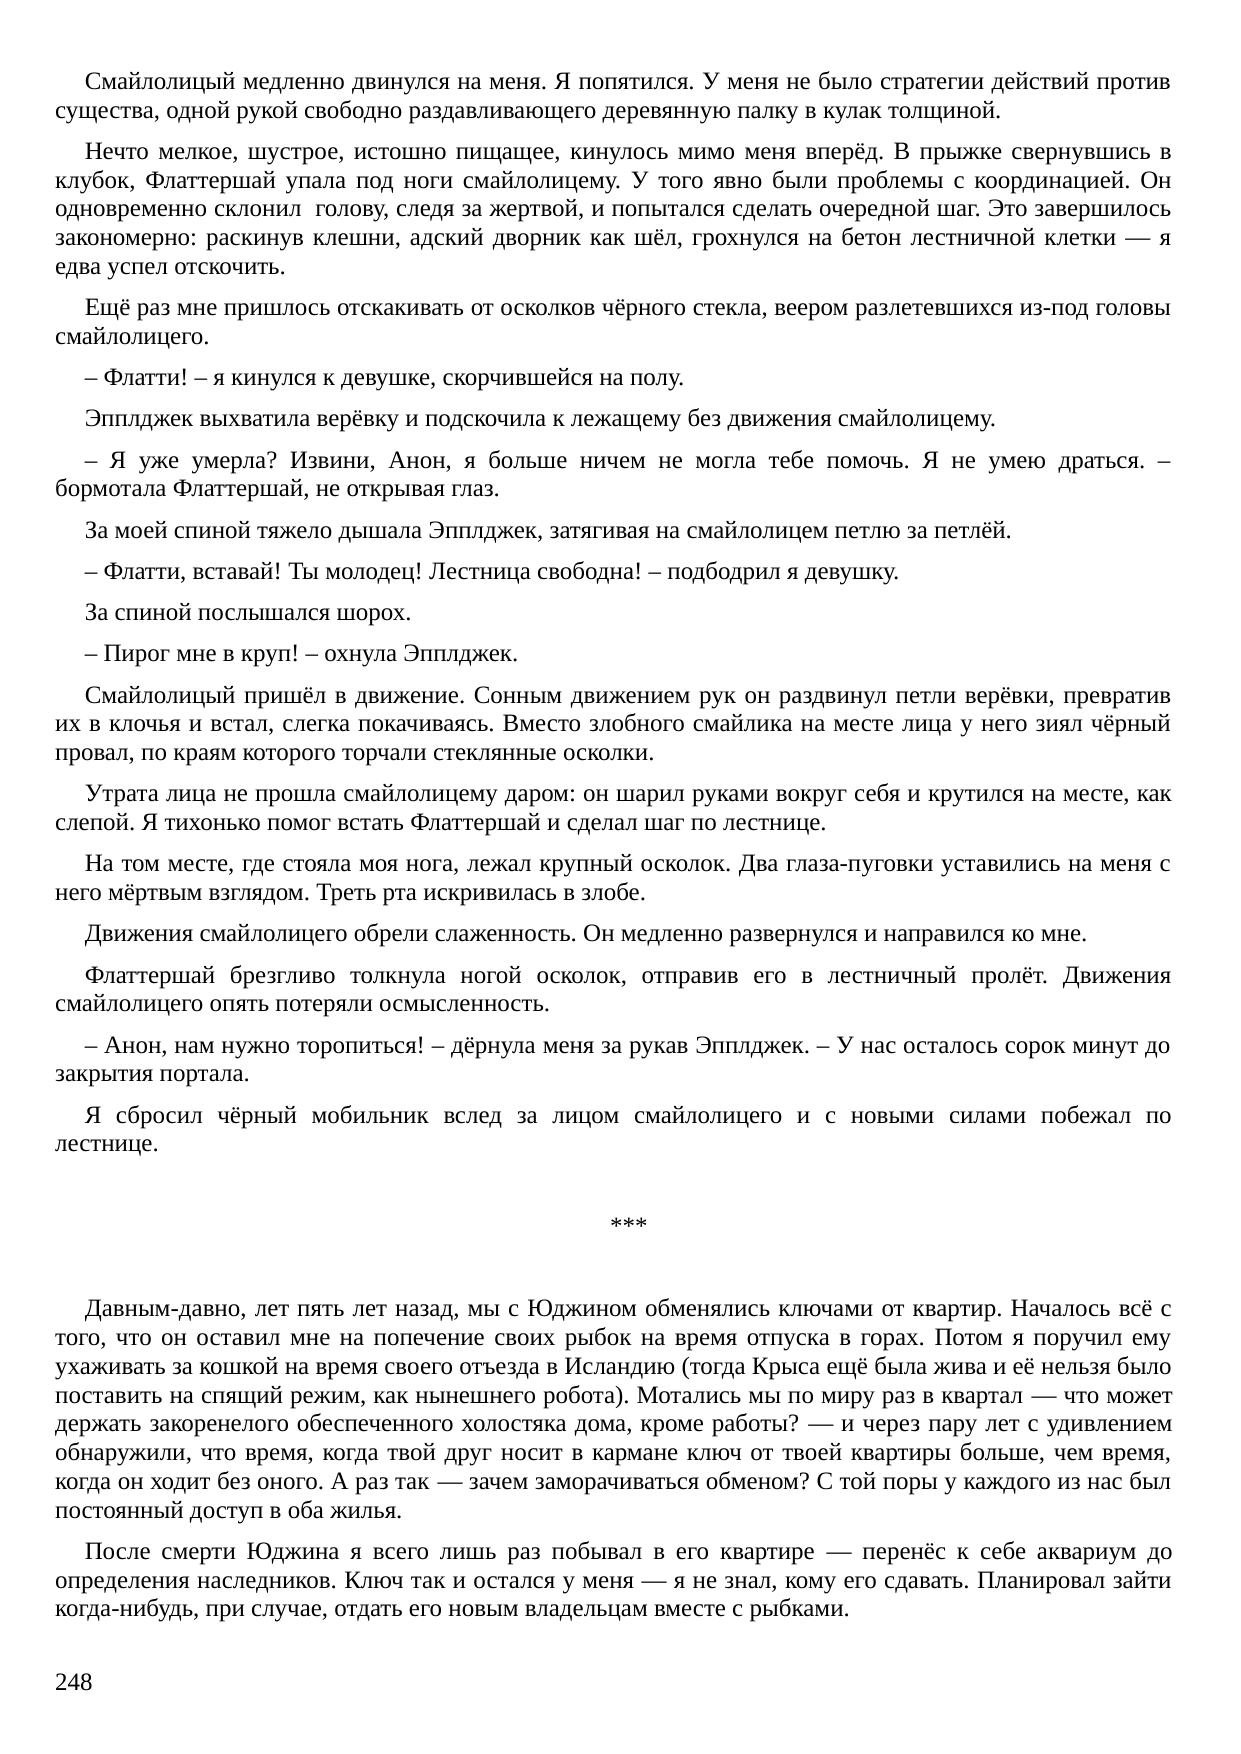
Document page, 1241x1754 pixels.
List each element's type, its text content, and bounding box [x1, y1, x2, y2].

text – Пирог мне в круп! – охнула Эпплджек. [55, 638, 1173, 667]
text *** [55, 1211, 1173, 1240]
text – Флатти, вставай! Ты молодец! Лестница свободна! – подбодрил я девушку. [55, 556, 1173, 585]
text Движения смайлолицего обрели слаженность. Он медленно развернулся и направился ко мне. [55, 918, 1173, 947]
text За спиной послышался шорох. [55, 597, 1173, 626]
text Давным-давно, лет пять лет назад, мы с Юджином обменялись ключами от квартир. Началось всё с того, что он оставил мне на попечение своих рыбок на время отпуска в горах. Потом я поручил ему ухаживать за кошкой на время своего отъезда в Исландию (тогда Крыса ещё была жива и её нельзя было поставить на спящий режим, как нынешнего робота). Мотались мы по миру раз в квартал — что может держать закоренелого обеспеченного холостяка дома, кроме работы? — и через пару лет с удивлением обнаружили, что время, когда твой друг носит в кармане ключ от твоей квартиры больше, чем время, когда он ходит без оного. А раз так — зачем заморачиваться обменом? С той поры у каждого из нас был постоянный доступ в оба жилья. [55, 1293, 1173, 1523]
text – Анон, нам нужно торопиться! – дёрнула меня за рукав Эпплджек. – У нас осталось сорок минут до закрытия портала. [55, 1030, 1173, 1087]
text Нечто мелкое, шустрое, истошно пищащее, кинулось мимо меня вперёд. В прыжке свернувшись в клубок, Флаттершай упала под ноги смайлолицему. У того явно были проблемы с координацией. Он одновременно склонил голову, следя за жертвой, и попытался сделать очередной шаг. Это завершилось закономерно: раскинув клешни, адский дворник как шёл, грохнулся на бетон лестничной клетки — я едва успел отскочить. [55, 136, 1173, 280]
text На том месте, где стояла моя нога, лежал крупный осколок. Два глаза-пуговки уставились на меня с него мёртвым взглядом. Треть рта искривилась в злобе. [55, 848, 1173, 906]
text Смайлолицый медленно двинулся на меня. Я попятился. У меня не было стратегии действий против существа, одной рукой свободно раздавливающего деревянную палку в кулак толщиной. [55, 66, 1173, 123]
text Я сбросил чёрный мобильник вслед за лицом смайлолицего и с новыми силами побежал по лестнице. [55, 1100, 1173, 1157]
text За моей спиной тяжело дышала Эпплджек, затягивая на смайлолицем петлю за петлёй. [55, 515, 1173, 543]
text Ещё раз мне пришлось отскакивать от осколков чёрного стекла, веером разлетевшихся из-под головы смайлолицего. [55, 292, 1173, 350]
text Утрата лица не прошла смайлолицему даром: он шарил руками вокруг себя и крутился на месте, как слепой. Я тихонько помог встать Флаттершай и сделал шаг по лестнице. [55, 778, 1173, 836]
text Смайлолицый пришёл в движение. Сонным движением рук он раздвинул петли верёвки, превратив их в клочья и встал, слегка покачиваясь. Вместо злобного смайлика на месте лица у него зиял чёрный провал, по краям которого торчали стеклянные осколки. [55, 680, 1173, 766]
text Эпплджек выхватила верёвку и подскочила к лежащему без движения смайлолицему. [55, 403, 1173, 432]
text Флаттершай брезгливо толкнула ногой осколок, отправив его в лестничный пролёт. Движения смайлолицего опять потеряли осмысленность. [55, 960, 1173, 1017]
text – Флатти! – я кинулся к девушке, скорчившейся на полу. [55, 362, 1173, 391]
text После смерти Юджина я всего лишь раз побывал в его квартире — перенёс к себе аквариум до определения наследников. Ключ так и остался у меня — я не знал, кому его сдавать. Планировал зайти когда-нибудь, при случае, отдать его новым владельцам вместе с рыбками. [55, 1536, 1173, 1622]
text – Я уже умерла? Извини, Анон, я больше ничем не могла тебе помочь. Я не умею драться. – бормотала Флаттершай, не открывая глаз. [55, 445, 1173, 502]
